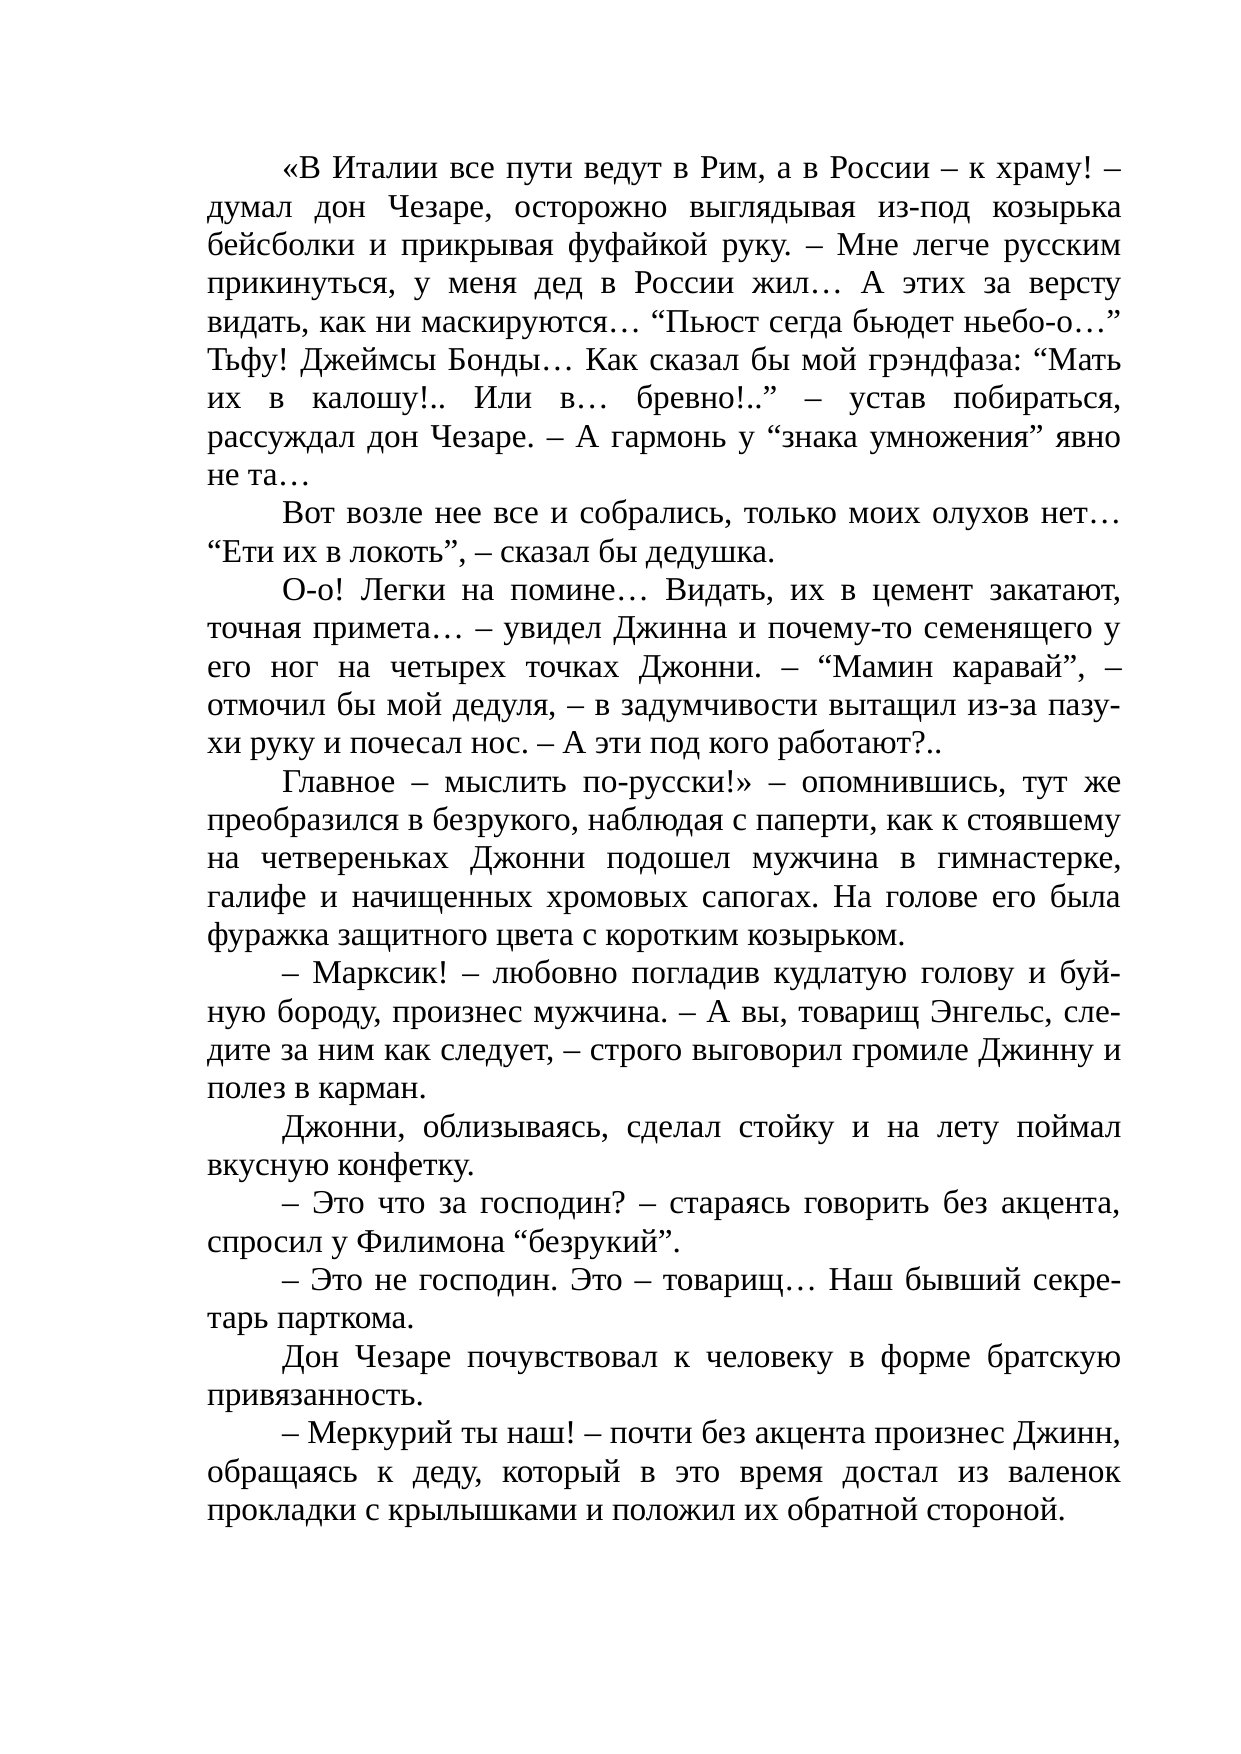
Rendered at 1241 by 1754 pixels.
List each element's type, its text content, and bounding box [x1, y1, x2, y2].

subtitle Дон Чезаре почувствовал к человеку в форме братскую привязанность. [207, 1336, 1122, 1413]
subtitle Главное – мыслить по-русски!» – опомнившись, тут же преобразился в безрукого, наблюдая с паперти, как к стоявшему на четвереньках Джонни подошел мужчина в гимнастерке, галифе и начищенных хромовых сапогах. На голове его была фуражка защитного цвета с коротким козырьком. [207, 761, 1122, 953]
subtitle Джонни, облизываясь, сделал стойку и на лету поймал вкусную конфетку. [207, 1106, 1122, 1183]
subtitle – Меркурий ты наш! – почти без акцента произнес Джинн, обращаясь к деду, который в это время достал из валенок прокладки с крылышками и положил их обратной стороной. [207, 1413, 1122, 1528]
subtitle О-о! Легки на помине… Видать, их в цемент закатают, точная примета… – увидел Джинна и почему-то семенящего у его ног на четырех точках Джонни. – “Мамин каравай”, –отмочил бы мой дедуля, – в задумчивости вытащил из-за пазу-хи руку и почесал нос. – А эти под кого работают?.. [207, 569, 1122, 761]
subtitle «В Италии все пути ведут в Рим, а в России – к храму! – думал дон Чезаре, осторожно выглядывая из-под козырька бейсболки и прикрывая фуфайкой руку. – Мне легче русским прикинуться, у меня дед в России жил… А этих за версту видать, как ни маскируются… “Пьюст сегда бьюдет ньебо-о…” Тьфу! Джеймсы Бонды… Как сказал бы мой грэндфаза: “Мать их в калошу!.. Или в… бревно!..” – устав побираться, рассуждал дон Чезаре. – А гармонь у “знака умножения” явно не та… [207, 148, 1122, 493]
subtitle – Марксик! – любовно погладив кудлатую голову и буй-ную бороду, произнес мужчина. – А вы, товарищ Энгельс, сле-дите за ним как следует, – строго выговорил громиле Джинну и полез в карман. [207, 953, 1122, 1106]
subtitle – Это не господин. Это – товарищ… Наш бывший секре-тарь парткома. [207, 1259, 1122, 1336]
subtitle Вот возле нее все и собрались, только моих олухов нет… “Ети их в локоть”, – сказал бы дедушка. [207, 493, 1122, 569]
subtitle – Это что за господин? – стараясь говорить без акцента, спросил у Филимона “безрукий”. [207, 1183, 1122, 1259]
